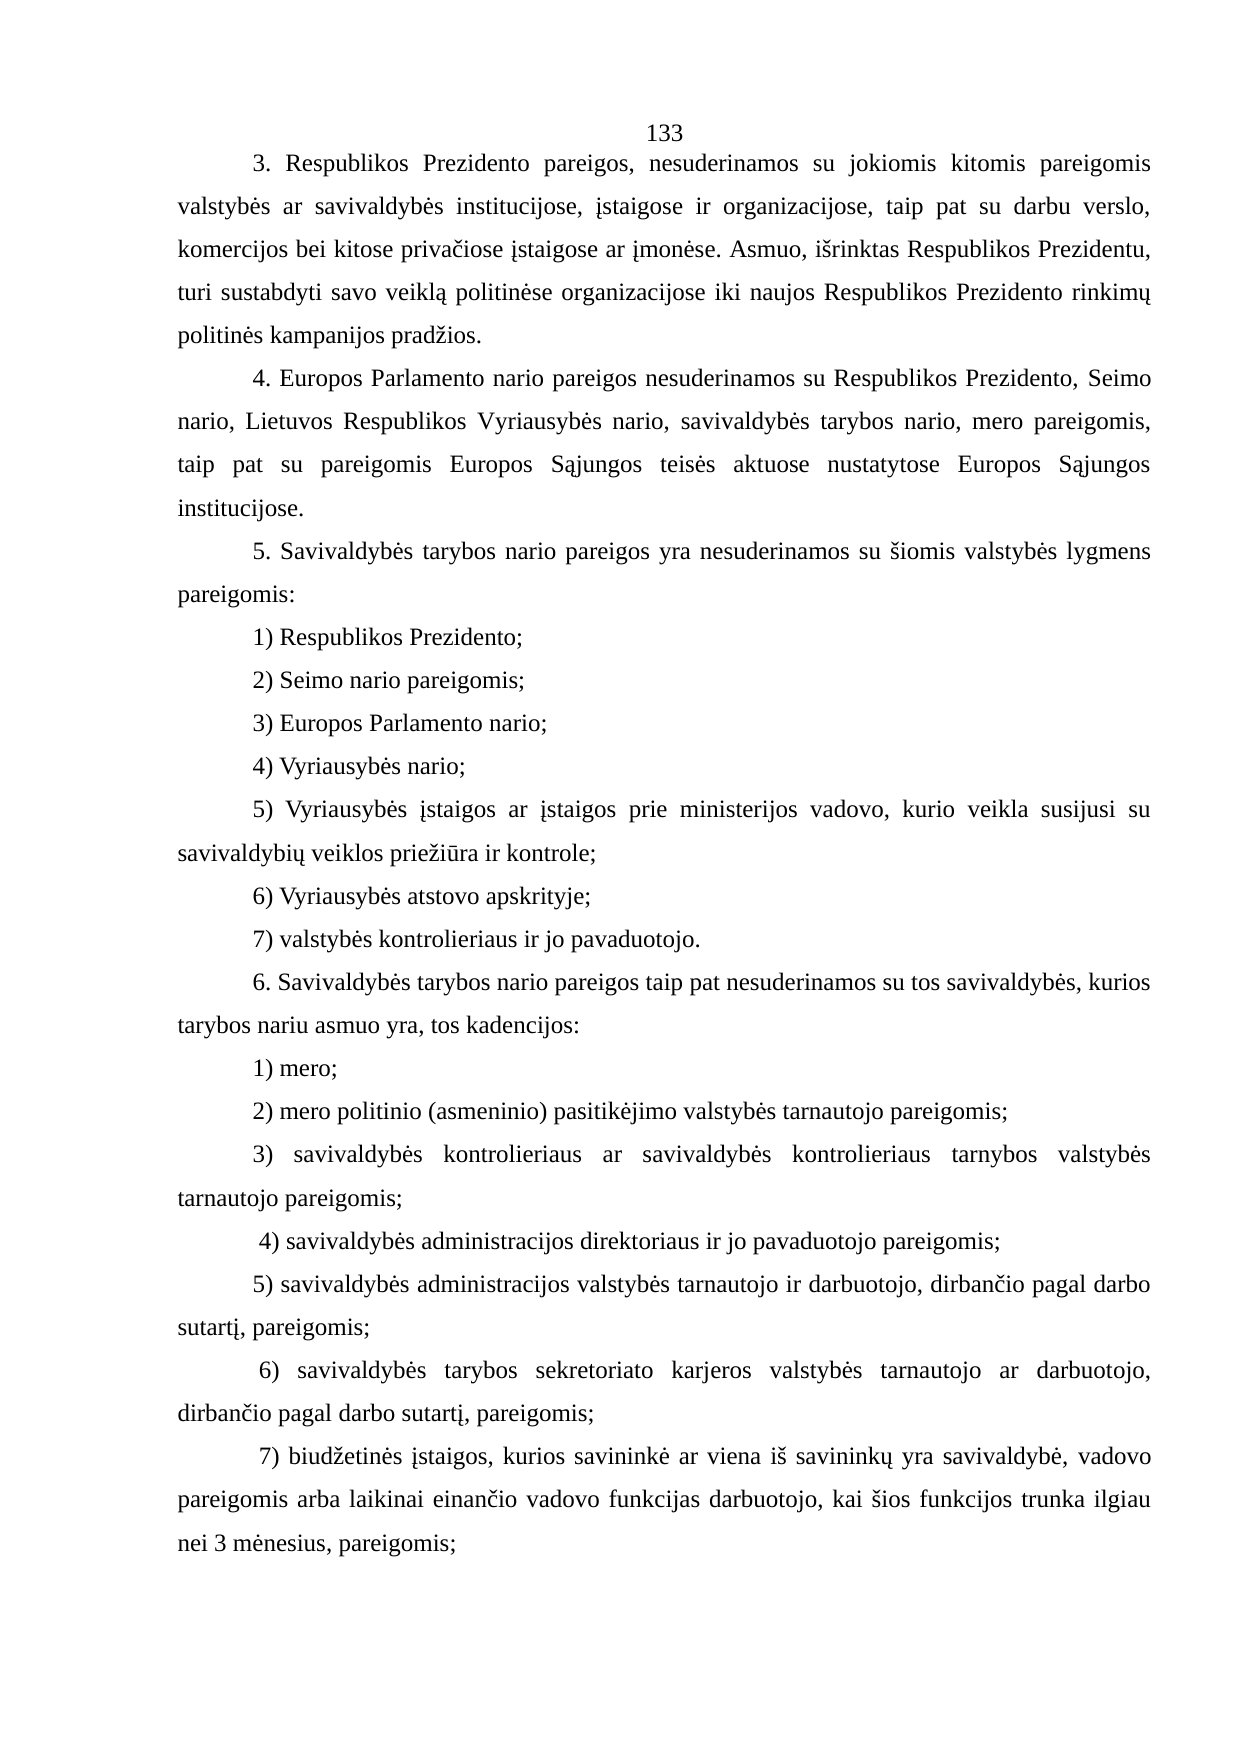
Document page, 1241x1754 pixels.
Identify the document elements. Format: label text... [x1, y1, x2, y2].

text 5) savivaldybės administracijos valstybės tarnautojo ir darbuotojo, dirbančio pagal darbo sutartį, pareigomis; [177, 1269, 1152, 1341]
text 4) savivaldybės administracijos direktoriaus ir jo pavaduotojo pareigomis; [177, 1226, 1152, 1254]
text 4) Vyriausybės nario; [177, 751, 1152, 780]
text 3) Europos Parlamento nario; [177, 708, 1152, 737]
text 7) valstybės kontrolieriaus ir jo pavaduotojo. [177, 924, 1152, 953]
text 1) Respublikos Prezidento; [177, 622, 1152, 651]
text 6) savivaldybės tarybos sekretoriato karjeros valstybės tarnautojo ar darbuotojo, dirbančio pagal darbo sutartį, pareigomis; [177, 1355, 1152, 1427]
text 6. Savivaldybės tarybos nario pareigos taip pat nesuderinamos su tos savivaldybės, kurios tarybos nariu asmuo yra, tos kadencijos: [177, 967, 1152, 1039]
text 2) mero politinio (asmeninio) pasitikėjimo valstybės tarnautojo pareigomis; [177, 1096, 1152, 1125]
text 3) savivaldybės kontrolieriaus ar savivaldybės kontrolieriaus tarnybos valstybės tarnautojo pareigomis; [177, 1139, 1152, 1211]
text 5) Vyriausybės įstaigos ar įstaigos prie ministerijos vadovo, kurio veikla susijusi su savivaldybių veiklos priežiūra ir kontrole; [177, 794, 1152, 866]
text 2) Seimo nario pareigomis; [177, 665, 1152, 694]
text 6) Vyriausybės atstovo apskrityje; [177, 881, 1152, 909]
text 3. Respublikos Prezidento pareigos, nesuderinamos su jokiomis kitomis pareigomis valstybės ar savivaldybės institucijose, įstaigose ir organizacijose, taip pat su darbu verslo, komercijos bei kitose privačiose įstaigose ar įmonėse. Asmuo, išrinktas Respublikos Prezidentu, turi sustabdyti savo veiklą politinėse organizacijose iki naujos Respublikos Prezidento rinkimų politinės kampanijos pradžios. [177, 148, 1152, 349]
text 1) mero; [177, 1053, 1152, 1082]
text 7) biudžetinės įstaigos, kurios savininkė ar viena iš savininkų yra savivaldybė, vadovo pareigomis arba laikinai einančio vadovo funkcijas darbuotojo, kai šios funkcijos trunka ilgiau nei 3 mėnesius, pareigomis; [177, 1441, 1152, 1556]
text 5. Savivaldybės tarybos nario pareigos yra nesuderinamos su šiomis valstybės lygmens pareigomis: [177, 536, 1152, 608]
text 4. Europos Parlamento nario pareigos nesuderinamos su Respublikos Prezidento, Seimo nario, Lietuvos Respublikos Vyriausybės nario, savivaldybės tarybos nario, mero pareigomis, taip pat su pareigomis Europos Sąjungos teisės aktuose nustatytose Europos Sąjungos institucijose. [177, 363, 1152, 521]
